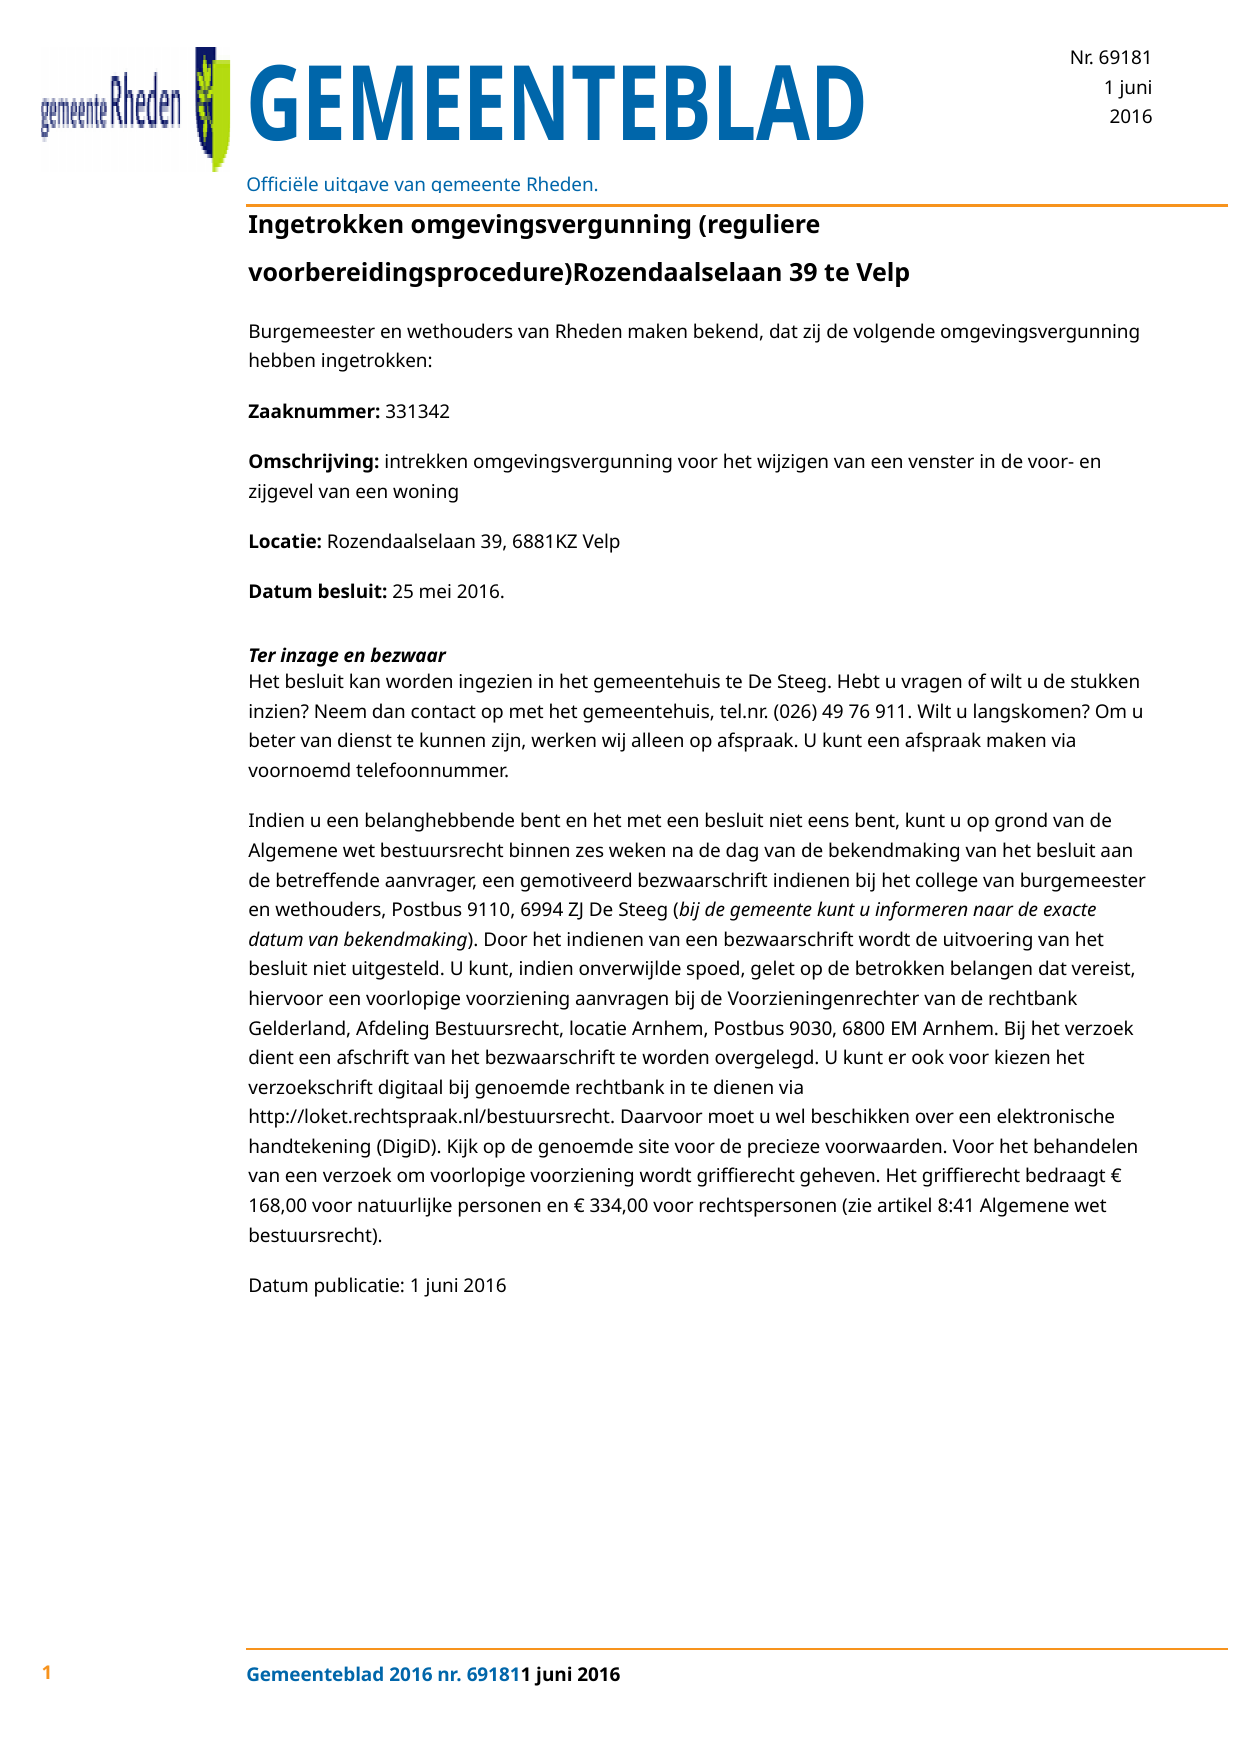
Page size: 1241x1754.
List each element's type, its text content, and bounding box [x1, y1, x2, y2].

text Burgemeester en wethouders van Rheden maken bekend, dat zij de volgende omgevingsvergunning hebben ingetrokken: [248, 318, 1152, 373]
text Locatie: Rozendaalselaan 39, 6881KZ Velp [248, 528, 1152, 554]
text Het besluit kan worden ingezien in het gemeentehuis te De Steeg. Hebt u vragen of wilt u de stukken inzien? Neem dan contact op met het gemeentehuis, tel.nr. (026) 49 76 911. Wilt u langskomen? Om u beter van dienst te kunnen zijn, werken wij alleen op afspraak. U kunt een afspraak maken via voornoemd telefoonnummer. [248, 668, 1152, 783]
text Ter inzage en bezwaar [248, 643, 1152, 668]
text Datum publicatie: 1 juni 2016 [248, 1272, 1152, 1298]
text Omschrijving: intrekken omgevingsvergunning voor het wijzigen van een venster in de voor- en zijgevel van een woning [248, 448, 1152, 504]
text Indien u een belanghebbende bent en het met een besluit niet eens bent, kunt u op grond van de Algemene wet bestuursrecht binnen zes weken na de dag van de bekendmaking van het besluit aan de betreffende aanvrager, een gemotiveerd bezwaarschrift indienen bij het college van burgemeester en wethouders, Postbus 9110, 6994 ZJ De Steeg (bij de gemeente kunt u informeren naar de exacte datum van bekendmaking). Door het indienen van een bezwaarschrift wordt de uitvoering van het besluit niet uitgesteld. U kunt, indien onverwijlde spoed, gelet op de betrokken belangen dat vereist, hiervoor een voorlopige voorziening aanvragen bij de Voorzieningenrechter van de rechtbank Gelderland, Afdeling Bestuursrecht, locatie Arnhem, Postbus 9030, 6800 EM Arnhem. Bij het verzoek dient een afschrift van het bezwaarschrift te worden overgelegd. U kunt er ook voor kiezen het verzoekschrift digitaal bij genoemde rechtbank in te dienen via http://loket.rechtspraak.nl/bestuursrecht. Daarvoor moet u wel beschikken over een elektronische handtekening (DigiD). Kijk op de genoemde site voor de precieze voorwaarden. Voor het behandelen van een verzoek om voorlopige voorziening wordt griffierecht geheven. Het griffierecht bedraagt € 168,00 voor natuurlijke personen en € 334,00 voor rechtspersonen (zie artikel 8:41 Algemene wet bestuursrecht). [248, 808, 1152, 1247]
picture [41, 47, 231, 172]
text Datum besluit: 25 mei 2016. [248, 579, 1152, 604]
text Ingetrokken omgevingsvergunning (reguliere voorbereidingsprocedure)Rozendaalselaan 39 te Velp [248, 207, 1152, 288]
text Zaaknummer: 331342 [248, 398, 1152, 424]
